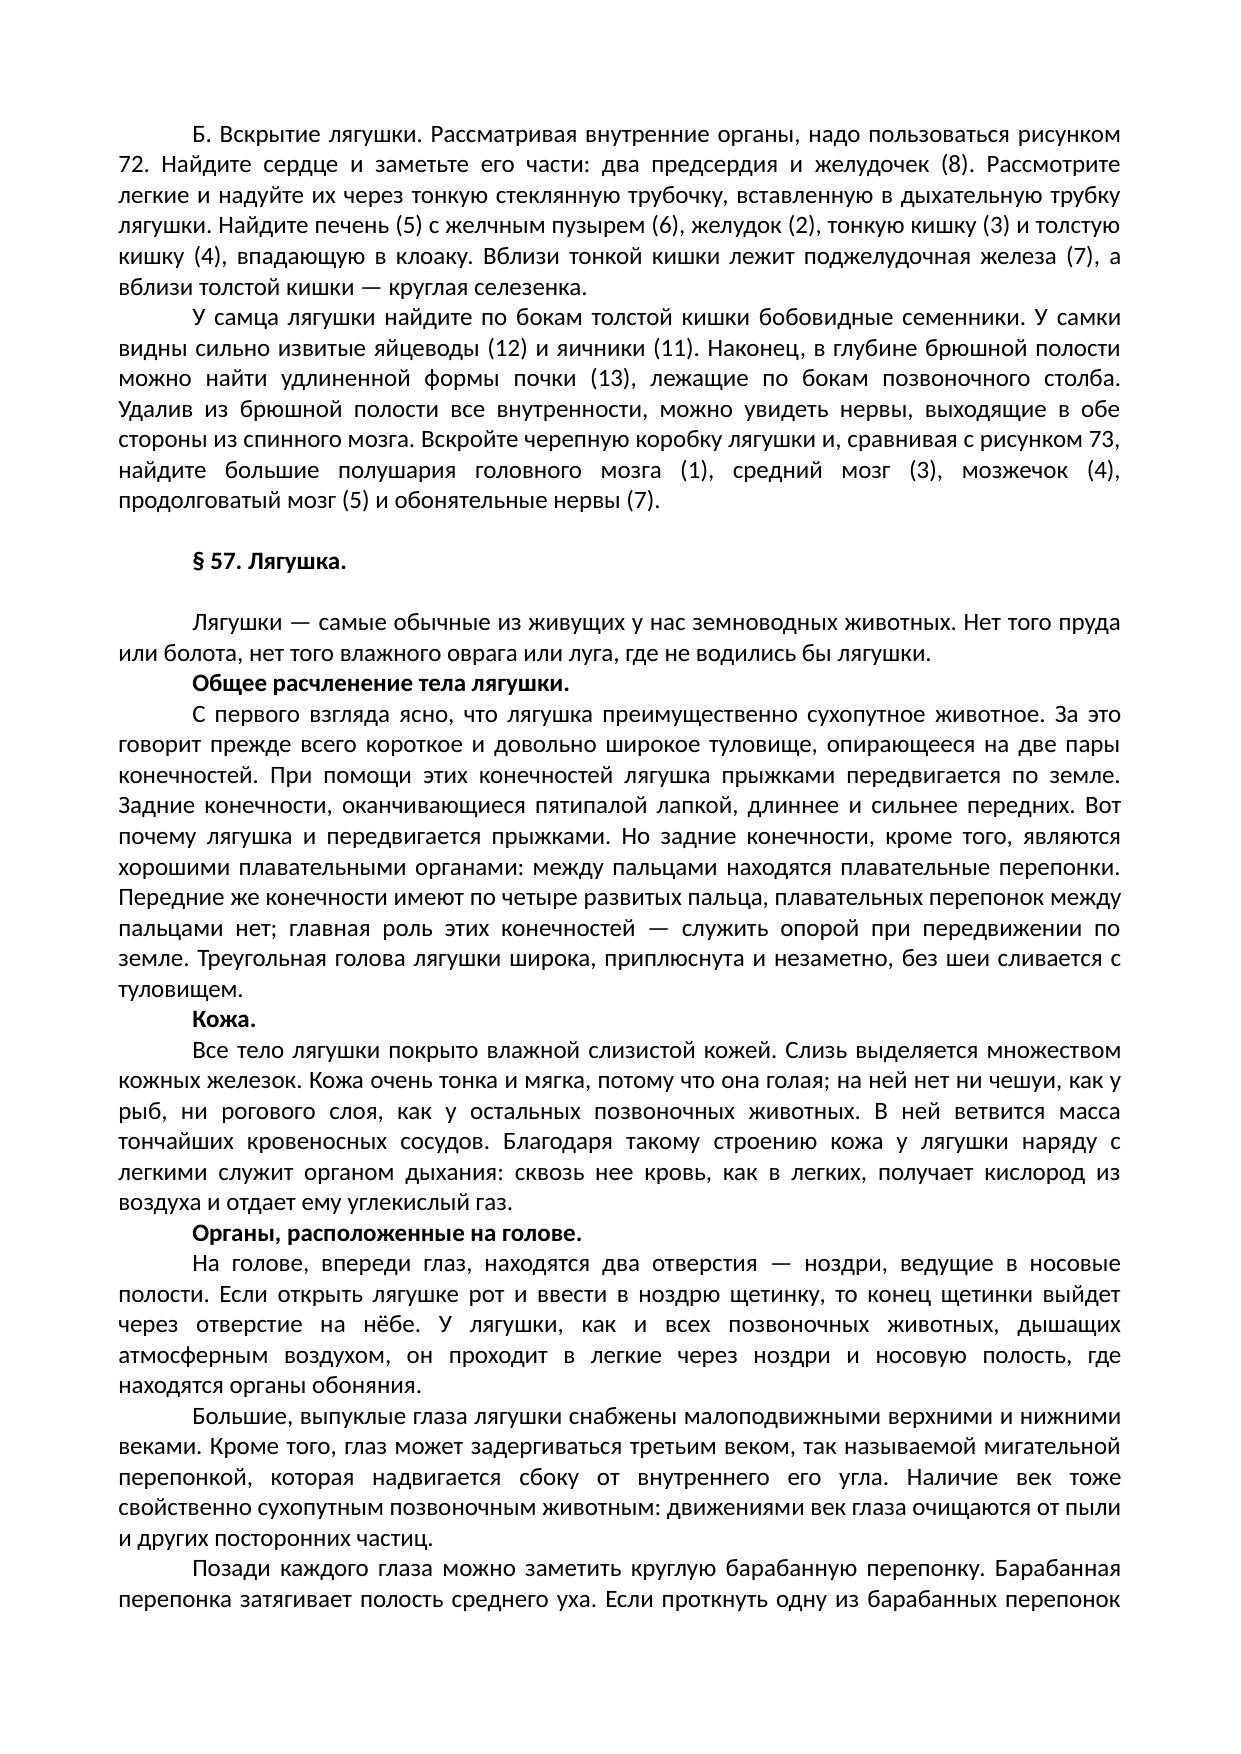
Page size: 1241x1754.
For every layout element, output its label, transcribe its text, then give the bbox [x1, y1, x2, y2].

text На голове, впереди глаз, находятся два отверстия — ноздри, ведущие в носовые полости. Если открыть лягушке рот и ввести в ноздрю щетинку, то конец щетинки выйдет через отверстие на нёбе. У лягушки, как и всех позвоночных животных, дышащих атмосферным воздухом, он проходит в легкие через ноздри и носовую полость, где находятся органы обоняния. [118, 1247, 1122, 1400]
text Органы, расположенные на голове. [118, 1217, 1122, 1247]
text Б. Вскрытие лягушки. Рассматривая внутренние органы, надо пользоваться рисунком 72. Найдите сердце и заметьте его части: два предсердия и желудочек (8). Рассмотрите легкие и надуйте их через тонкую стеклянную трубочку, вставленную в дыхательную трубку лягушки. Найдите печень (5) с желчным пузырем (6), желудок (2), тонкую кишку (3) и толстую кишку (4), впадающую в клоаку. Вблизи тонкой кишки лежит поджелудочная железа (7), а вблизи толстой кишки — круглая селезенка. [118, 118, 1122, 301]
text Большие, выпуклые глаза лягушки снабжены малоподвижными верхними и нижними веками. Кроме того, глаз может задергиваться третьим веком, так называемой мигательной перепонкой, которая надвигается сбоку от внутреннего его угла. Наличие век тоже свойственно сухопутным позвоночным животным: движениями век глаза очищаются от пыли и других посторонних частиц. [118, 1400, 1122, 1553]
text Кожа. [118, 1003, 1122, 1034]
text У самца лягушки найдите по бокам толстой кишки бобовидные семенники. У самки видны сильно извитые яйцеводы (12) и яичники (11). Наконец, в глубине брюшной полости можно найти удлиненной формы почки (13), лежащие по бокам позвоночного столба. Удалив из брюшной полости все внутренности, можно увидеть нервы, выходящие в обе стороны из спинного мозга. Вскройте черепную коробку лягушки и, сравнивая с рисунком 73, найдите большие полушария головного мозга (1), средний мозг (3), мозжечок (4), продолговатый мозг (5) и обонятельные нервы (7). [118, 301, 1122, 515]
text § 57. Лягушка. [118, 545, 1122, 576]
text Лягушки — самые обычные из живущих у нас земноводных животных. Нет того пруда или болота, нет того влажного оврага или луга, где не водились бы лягушки. [118, 606, 1122, 667]
text С первого взгляда ясно, что лягушка преимущественно сухопутное животное. За это говорит прежде всего короткое и довольно широкое туловище, опирающееся на две пары конечностей. При помощи этих конечностей лягушка прыжками передвигается по земле. Задние конечности, оканчивающиеся пятипалой лапкой, длиннее и сильнее передних. Вот почему лягушка и передвигается прыжками. Но задние конечности, кроме того, являются хорошими плавательными органами: между пальцами находятся плавательные перепонки. Передние же конечности имеют по четыре развитых пальца, плавательных перепонок между пальцами нет; главная роль этих конечностей — служить опорой при передвижении по земле. Треугольная голова лягушки широка, приплюснута и незаметно, без шеи сливается с туловищем. [118, 698, 1122, 1003]
text Все тело лягушки покрыто влажной слизистой кожей. Слизь выделяется множеством кожных железок. Кожа очень тонка и мягка, потому что она голая; на ней нет ни чешуи, как у рыб, ни рогового слоя, как у остальных позвоночных животных. В ней ветвится масса тончайших кровеносных сосудов. Благодаря такому строению кожа у лягушки наряду с легкими служит органом дыхания: сквозь нее кровь, как в легких, получает кислород из воздуха и отдает ему углекислый газ. [118, 1034, 1122, 1217]
text Общее расчленение тела лягушки. [118, 667, 1122, 698]
text Позади каждого глаза можно заметить круглую барабанную перепонку. Барабанная перепонка затягивает полость среднего уха. Если проткнуть одну из барабанных перепонок [118, 1553, 1122, 1614]
